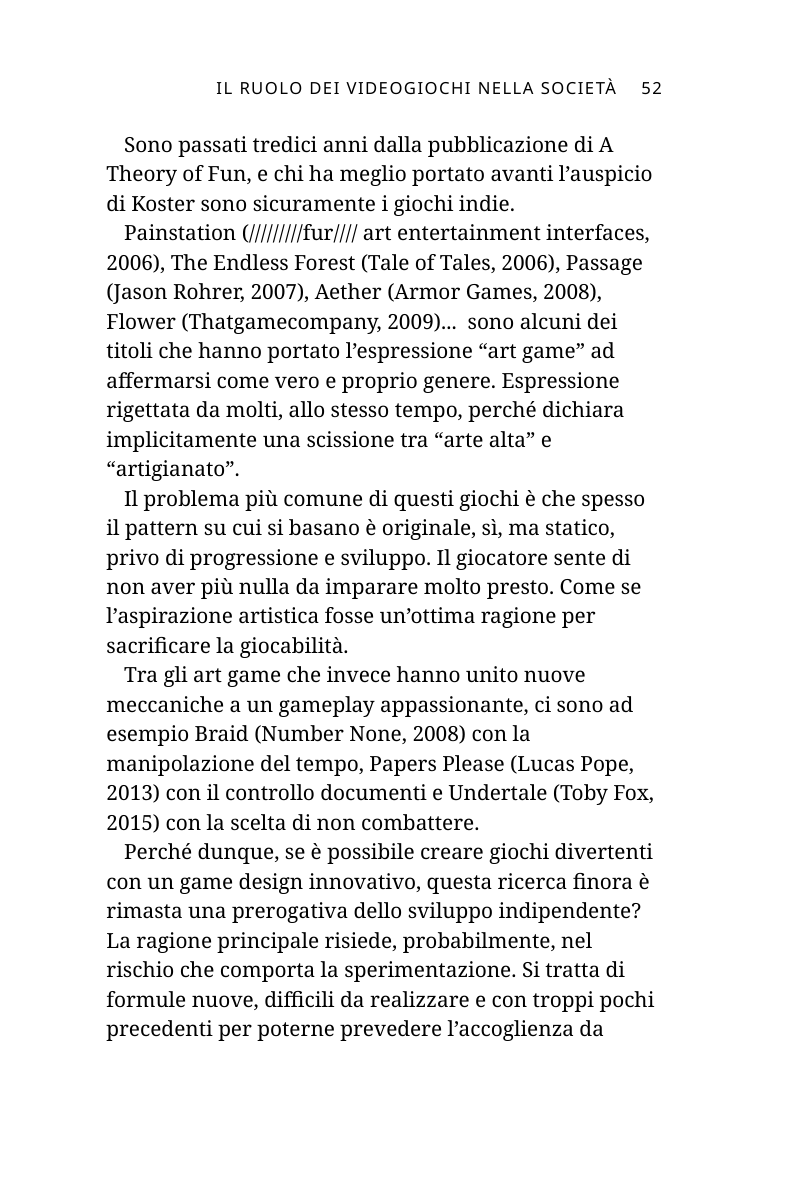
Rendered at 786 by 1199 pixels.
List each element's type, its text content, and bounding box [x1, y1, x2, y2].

text Painstation (/////////fur//// art entertainment interfaces, 2006), The Endless Forest (Tale of Tales, 2006), Passage (Jason Rohrer, 2007), Aether (Armor Games, 2008), Flower (Thatgamecompany, 2009)... sono alcuni dei titoli che hanno portato l’espressione “art game” ad affermarsi come vero e proprio genere. Espressione rigettata da molti, allo stesso tempo, perché dichiara implicitamente una scissione tra “arte alta” e “artigianato”. [106, 217, 661, 483]
text Il problema più comune di questi giochi è che spesso il pattern su cui si basano è originale, sì, ma statico, privo di progressione e sviluppo. Il giocatore sente di non aver più nulla da imparare molto presto. Come se l’aspirazione artistica fosse un’ottima ragione per sacrificare la giocabilità. [106, 483, 661, 659]
text Sono passati tredici anni dalla pubblicazione di A Theory of Fun, e chi ha meglio portato avanti l’auspicio di Koster sono sicuramente i giochi indie. [106, 129, 661, 217]
text Tra gli art game che invece hanno unito nuove meccaniche a un gameplay appassionante, ci sono ad esempio Braid (Number None, 2008) con la manipolazione del tempo, Papers Please (Lucas Pope, 2013) con il controllo documenti e Undertale (Toby Fox, 2015) con la scelta di non combattere. [106, 659, 661, 836]
text Perché dunque, se è possibile creare giochi divertenti con un game design innovativo, questa ricerca finora è rimasta una prerogativa dello sviluppo indipendente? La ragione principale risiede, probabilmente, nel rischio che comporta la sperimentazione. Si tratta di formule nuove, difficili da realizzare e con troppi pochi precedenti per poterne prevedere l’accoglienza da [106, 836, 661, 1043]
